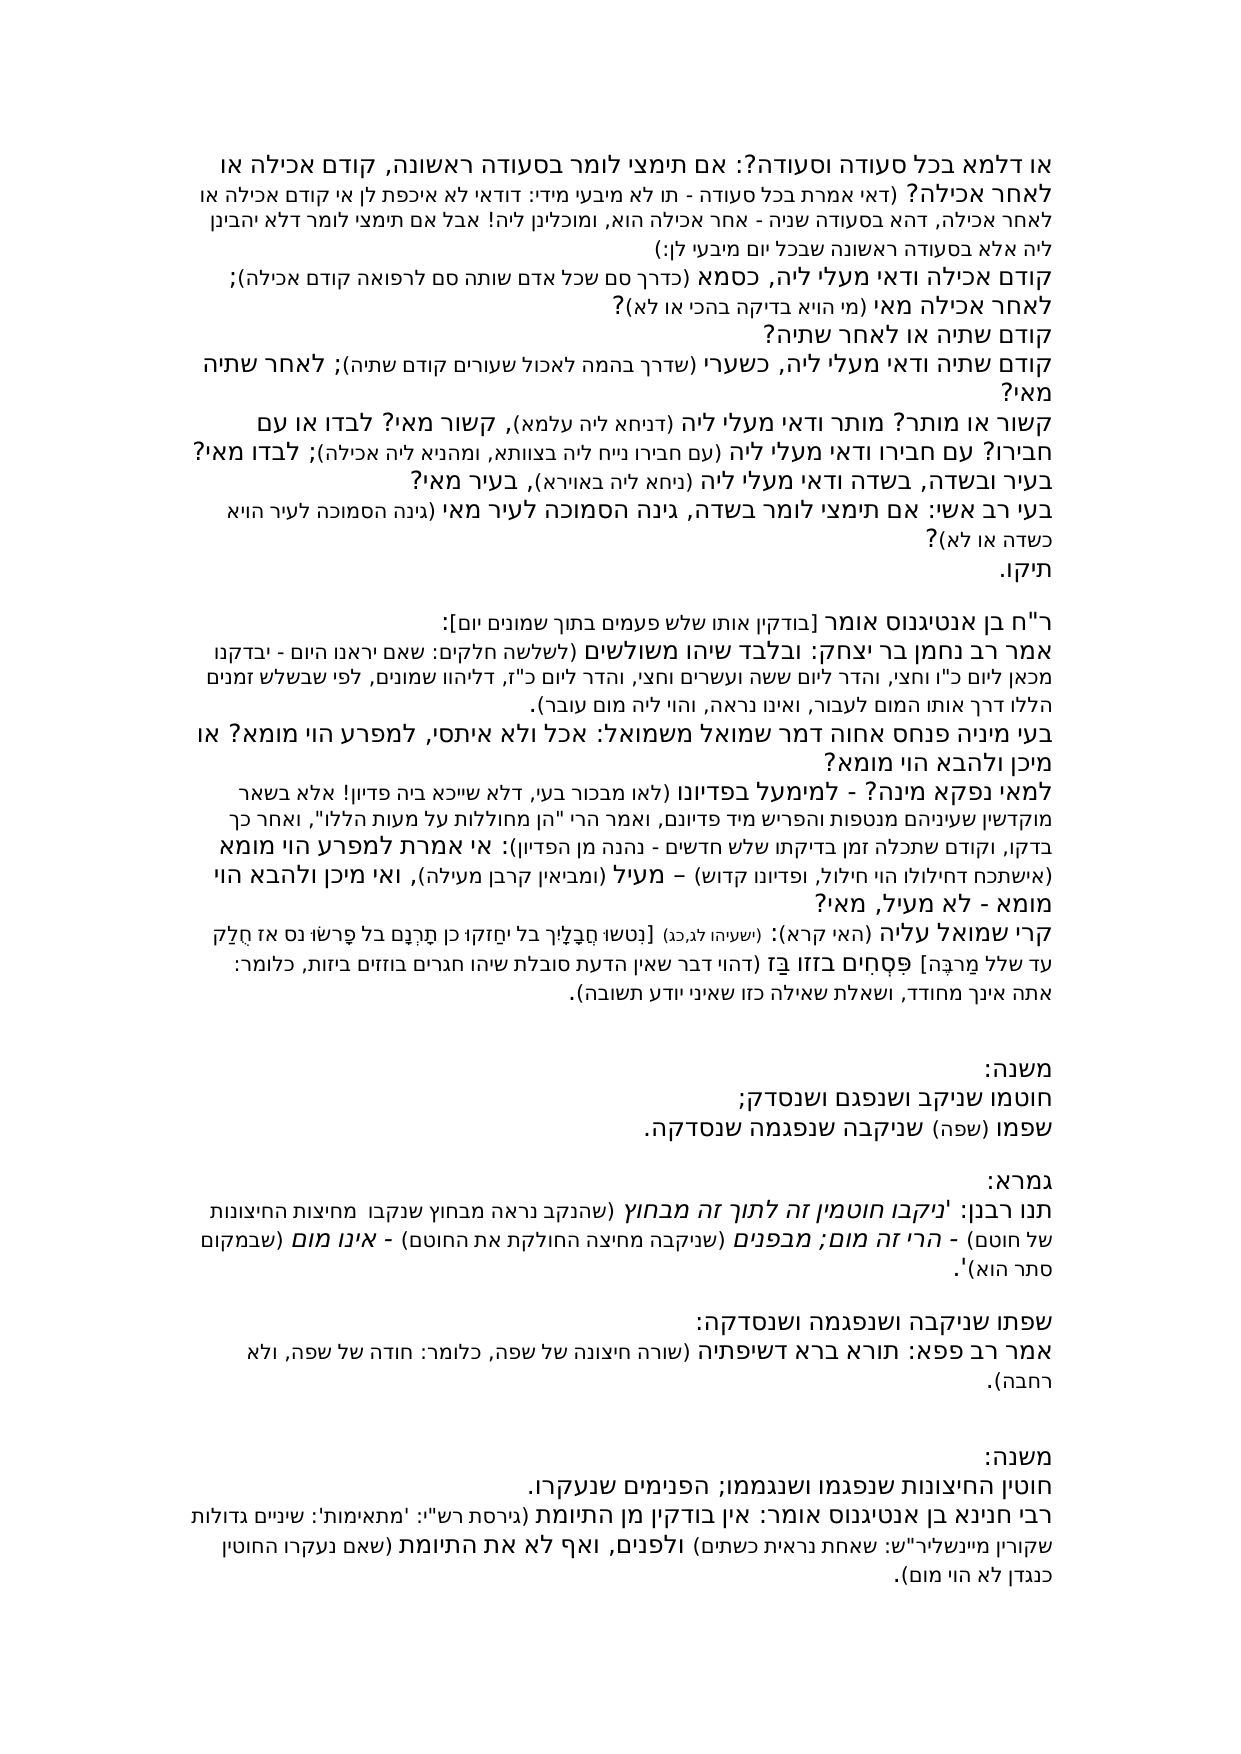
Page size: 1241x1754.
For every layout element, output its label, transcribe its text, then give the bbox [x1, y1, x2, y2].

text קודם אכילה ודאי מעלי ליה, כסמא (כדרך סם שכל אדם שותה סם לרפואה קודם אכילה); [187, 262, 1053, 291]
text רבי חנינא בן אנטיגנוס אומר: אין בודקין מן התיומת (גירסת רש"י: 'מתאימות': שיניים גדולות שקורין מיינשליר"ש: שאחת נראית כשתים) ולפנים, ואף לא את התיומת (שאם נעקרו החוטין כנגדן לא הוי מום). [187, 1501, 1053, 1588]
text לאחר אכילה מאי (מי הויא בדיקה בהכי או לא)? [187, 291, 1053, 320]
text גמרא: [187, 1166, 1053, 1195]
text משנה: [187, 1054, 1053, 1083]
text אמר רב פפא: תורא ברא דשיפתיה (שורה חיצונה של שפה, כלומר: חודה של שפה, ולא רחבה). [187, 1336, 1053, 1394]
text קודם שתיה ודאי מעלי ליה, כשערי (שדרך בהמה לאכול שעורים קודם שתיה); לאחר שתיה מאי? [187, 349, 1053, 408]
text משנה: [187, 1442, 1053, 1472]
text חוטין החיצונות שנפגמו ושנגממו; הפנימים שנעקרו. [187, 1472, 1053, 1501]
text בעי רב אשי: אם תימצי לומר בשדה, גינה הסמוכה לעיר מאי (גינה הסמוכה לעיר הויא כשדה או לא)? [187, 495, 1053, 554]
text למאי נפקא מינה? - למימעל בפדיונו (לאו מבכור בעי, דלא שייכא ביה פדיון! אלא בשאר מוקדשין שעיניהם מנטפות והפריש מיד פדיונם, ואמר הרי "הן מחוללות על מעות הללו", ואחר כך בדקו, וקודם שתכלה זמן בדיקתו שלש חדשים - נהנה מן הפדיון): אי אמרת למפרע הוי מומא (אישתכח דחילולו הוי חילול, ופדיונו קדוש) – מעיל (ומביאין קרבן מעילה), ואי מיכן ולהבא הוי מומא - לא מעיל, מאי? [187, 777, 1053, 919]
text ר"ח בן אנטיגנוס אומר [בודקין אותו שלש פעמים בתוך שמונים יום]: [187, 607, 1053, 636]
text תנו רבנן: 'ניקבו חוטמין זה לתוך זה מבחוץ (שהנקב נראה מבחוץ שנקבו מחיצות החיצונות של חוטם) - הרי זה מום; מבפנים (שניקבה מחיצה החולקת את החוטם) - אינו מום (שבמקום סתר הוא)'. [187, 1195, 1053, 1283]
text חוטמו שניקב ושנפגם ושנסדק; [187, 1083, 1053, 1113]
text תיקו. [187, 554, 1053, 583]
text שפמו (שפה) שניקבה שנפגמה שנסדקה. [187, 1113, 1053, 1142]
text בעיר ובשדה, בשדה ודאי מעלי ליה (ניחא ליה באוירא), בעיר מאי? [187, 466, 1053, 495]
text שפתו שניקבה ושנפגמה ושנסדקה: [187, 1307, 1053, 1336]
text בעי מיניה פנחס אחוה דמר שמואל משמואל: אכל ולא איתסי, למפרע הוי מומא? או מיכן ולהבא הוי מומא? [187, 719, 1053, 777]
text אמר רב נחמן בר יצחק: ובלבד שיהו משולשים (לשלשה חלקים: שאם יראנו היום - יבדקנו מכאן ליום כ"ו וחצי, והדר ליום ששה ועשרים וחצי, והדר ליום כ"ז, דליהוו שמונים, לפי שבשלש זמנים הללו דרך אותו המום לעבור, ואינו נראה, והוי ליה מום עובר). [187, 636, 1053, 719]
text או דלמא בכל סעודה וסעודה?: אם תימצי לומר בסעודה ראשונה, קודם אכילה או לאחר אכילה? (דאי אמרת בכל סעודה - תו לא מיבעי מידי: דודאי לא איכפת לן אי קודם אכילה או לאחר אכילה, דהא בסעודה שניה - אחר אכילה הוא, ומוכלינן ליה! אבל אם תימצי לומר דלא יהבינן ליה אלא בסעודה ראשונה שבכל יום מיבעי לן:) [187, 150, 1053, 262]
text קודם שתיה או לאחר שתיה? [187, 320, 1053, 349]
text קשור או מותר? מותר ודאי מעלי ליה (דניחא ליה עלמא), קשור מאי? לבדו או עם חבירו? עם חבירו ודאי מעלי ליה (עם חבירו נייח ליה בצוותא, ומהניא ליה אכילה); לבדו מאי? [187, 408, 1053, 466]
text קרי שמואל עליה (האי קרא): (ישעיהו לג,כג) [נִטשוּ חֲבָלָיִך בל יחַזקוּ כן תָרְנָם בל פָרשׂוּ נס אז חֻלַק עד שלל מַרבֶּה] פִּסְחִים בזזו בַּז (דהוי דבר שאין הדעת סובלת שיהו חגרים בוזזים ביזות, כלומר: אתה אינך מחודד, ושאלת שאילה כזו שאיני יודע תשובה). [187, 919, 1053, 1006]
